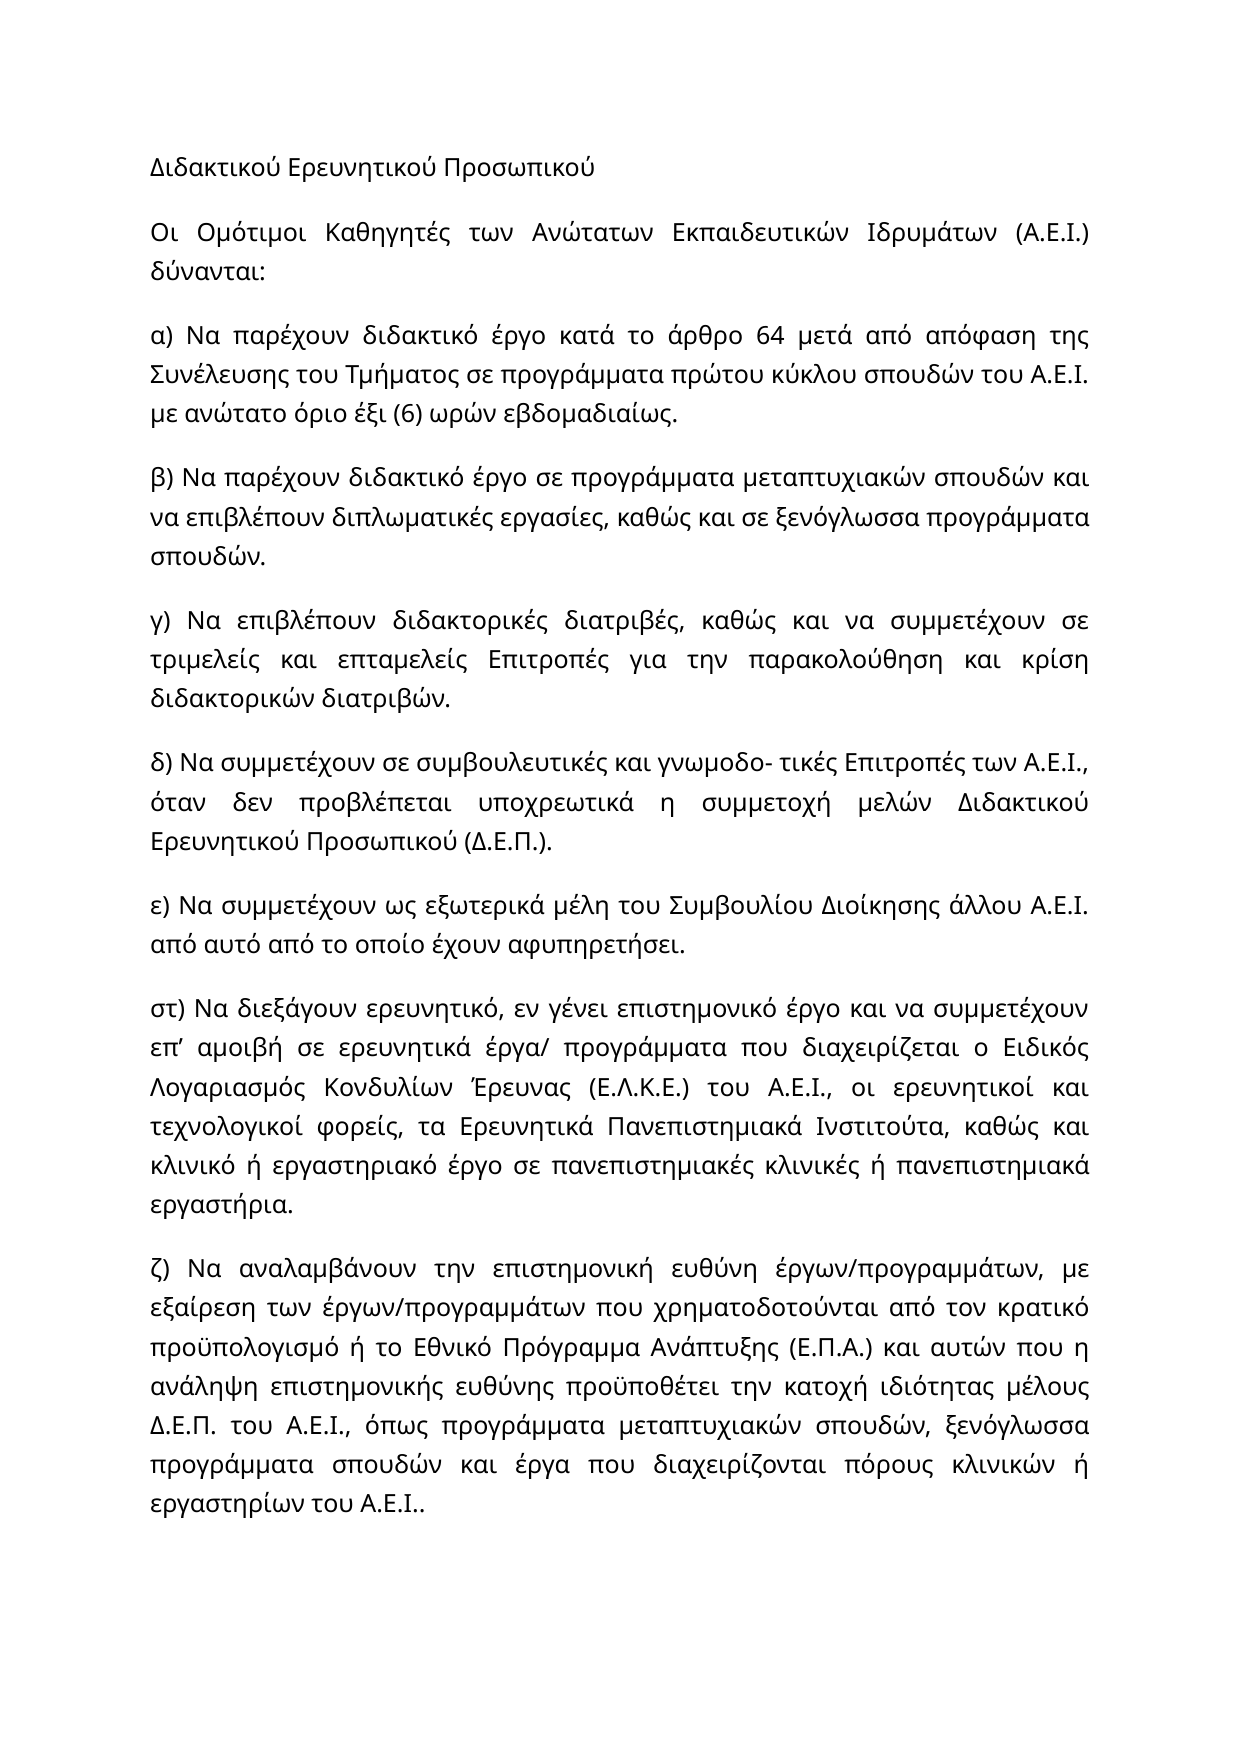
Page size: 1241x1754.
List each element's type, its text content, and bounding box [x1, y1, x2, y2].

text γ) Να επιβλέπουν διδακτορικές διατριβές, καθώς και να συμμετέχουν σε τριμελείς και επταμελείς Επιτροπές για την παρακολούθηση και κρίση διδακτορικών διατριβών. [150, 602, 1090, 715]
text α) Να παρέχουν διδακτικό έργο κατά το άρθρο 64 μετά από απόφαση της Συνέλευσης του Τμήματος σε προγράμματα πρώτου κύκλου σπουδών του Α.Ε.Ι. με ανώτατο όριο έξι (6) ωρών εβδομαδιαίως. [150, 317, 1090, 430]
text Διδακτικού Ερευνητικού Προσωπικού [150, 150, 1090, 184]
text δ) Να συμμετέχουν σε συμβουλευτικές και γνωμοδο- τικές Επιτροπές των Α.Ε.Ι., όταν δεν προβλέπεται υποχρεωτικά η συμμετοχή μελών Διδακτικού Ερευνητικού Προσωπικού (Δ.Ε.Π.). [150, 745, 1090, 857]
text στ) Να διεξάγουν ερευνητικό, εν γένει επιστημονικό έργο και να συμμετέχουν επ’ αμοιβή σε ερευνητικά έργα/ προγράμματα που διαχειρίζεται ο Ειδικός Λογαριασμός Κονδυλίων Έρευνας (Ε.Λ.Κ.Ε.) του Α.Ε.Ι., οι ερευνητικοί και τεχνολογικοί φορείς, τα Ερευνητικά Πανεπιστημιακά Ινστιτούτα, καθώς και κλινικό ή εργαστηριακό έργο σε πανεπιστημιακές κλινικές ή πανεπιστημιακά εργαστήρια. [150, 991, 1090, 1221]
text β) Να παρέχουν διδακτικό έργο σε προγράμματα μεταπτυχιακών σπουδών και να επιβλέπουν διπλωματικές εργασίες, καθώς και σε ξενόγλωσσα προγράμματα σπουδών. [150, 460, 1090, 572]
text Οι Ομότιμοι Καθηγητές των Ανώτατων Εκπαιδευτικών Ιδρυμάτων (Α.Ε.Ι.) δύνανται: [150, 214, 1090, 287]
text ζ) Να αναλαμβάνουν την επιστημονική ευθύνη έργων/προγραμμάτων, με εξαίρεση των έργων/προγραμμάτων που χρηματοδοτούνται από τον κρατικό προϋπολογισμό ή το Εθνικό Πρόγραμμα Ανάπτυξης (Ε.Π.Α.) και αυτών που η ανάληψη επιστημονικής ευθύνης προϋποθέτει την κατοχή ιδιότητας μέλους Δ.Ε.Π. του Α.Ε.Ι., όπως προγράμματα μεταπτυχιακών σπουδών, ξενόγλωσσα προγράμματα σπουδών και έργα που διαχειρίζονται πόρους κλινικών ή εργαστηρίων του Α.Ε.Ι.. [150, 1251, 1090, 1520]
text ε) Να συμμετέχουν ως εξωτερικά μέλη του Συμβουλίου Διοίκησης άλλου Α.Ε.Ι. από αυτό από το οποίο έχουν αφυπηρετήσει. [150, 887, 1090, 961]
